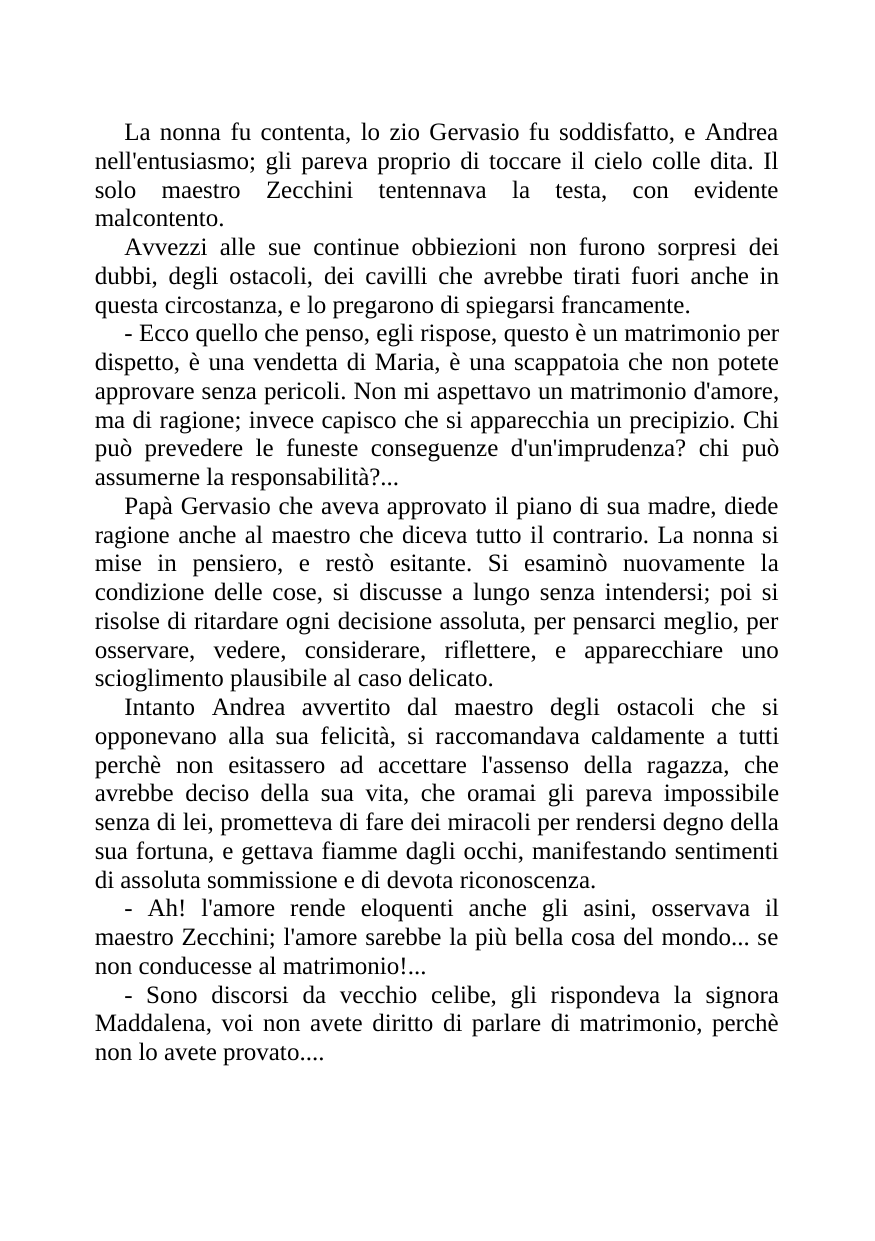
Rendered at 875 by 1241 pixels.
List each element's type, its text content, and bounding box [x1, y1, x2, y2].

text Avvezzi alle sue continue obbiezioni non furono sorpresi dei dubbi, degli ostacoli, dei cavilli che avrebbe tirati fuori anche in questa circostanza, e lo pregarono di spiegarsi francamente. [94, 232, 779, 318]
text - Ah! l'amore rende eloquenti anche gli asini, osservava il maestro Zecchini; l'amore sarebbe la più bella cosa del mondo... se non conducesse al matrimonio!... [94, 893, 779, 980]
text Intanto Andrea avvertito dal maestro degli ostacoli che si opponevano alla sua felicità, si raccomandava caldamente a tutti perchè non esitassero ad accettare l'assenso della ragazza, che avrebbe deciso della sua vita, che oramai gli pareva impossibile senza di lei, prometteva di fare dei miracoli per rendersi degno della sua fortuna, e gettava fiamme dagli occhi, manifestando sentimenti di assoluta sommissione e di devota riconoscenza. [94, 692, 779, 893]
text - Sono discorsi da vecchio celibe, gli rispondeva la signora Maddalena, voi non avete diritto di parlare di matrimonio, perchè non lo avete provato.... [94, 980, 779, 1066]
text La nonna fu contenta, lo zio Gervasio fu soddisfatto, e Andrea nell'entusiasmo; gli pareva proprio di toccare il cielo colle dita. Il solo maestro Zecchini tentennava la testa, con evidente malcontento. [94, 117, 779, 232]
text Papà Gervasio che aveva approvato il piano di sua madre, diede ragione anche al maestro che diceva tutto il contrario. La nonna si mise in pensiero, e restò esitante. Si esaminò nuovamente la condizione delle cose, si discusse a lungo senza intendersi; poi si risolse di ritardare ogni decisione assoluta, per pensarci meglio, per osservare, vedere, considerare, riflettere, e apparecchiare uno scioglimento plausibile al caso delicato. [94, 491, 779, 692]
text - Ecco quello che penso, egli rispose, questo è un matrimonio per dispetto, è una vendetta di Maria, è una scappatoia che non potete approvare senza pericoli. Non mi aspettavo un matrimonio d'amore, ma di ragione; invece capisco che si apparecchia un precipizio. Chi può prevedere le funeste conseguenze d'un'imprudenza? chi può assumerne la responsabilità?... [94, 318, 779, 491]
